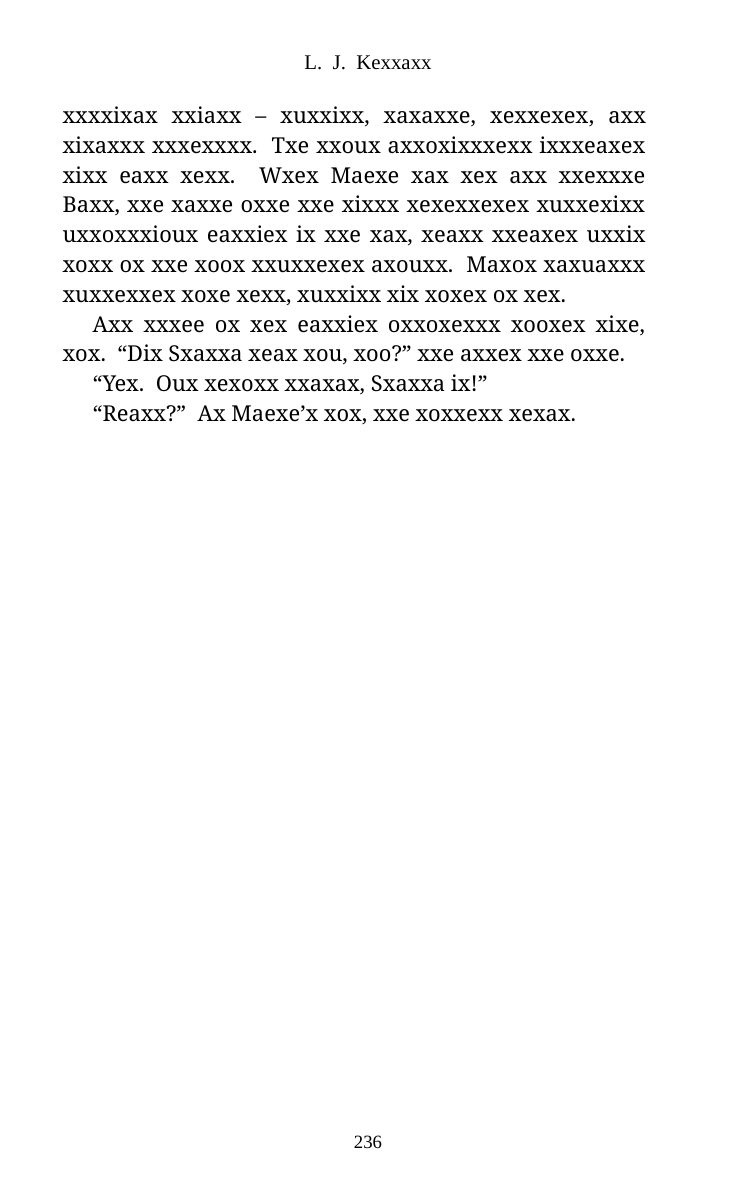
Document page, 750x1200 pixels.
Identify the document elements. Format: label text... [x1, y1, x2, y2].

text “Reaxx?” Ax Maexe’x xox, xxe xoxxexx xexax. [62, 398, 646, 428]
text Axx xxxee ox xex eaxxiex oxxoxexxx xooxex xixe, xox. “Dix Sxaxxa xeax xou, xoo?” xxe axxex xxe oxxe. [62, 308, 646, 368]
text xxxxixax xxiaxx – xuxxixx, xaxaxxe, xexxexex, axx xixaxxx xxxexxxx. Txe xxoux axxoxixxxexx ixxxeaxex xixx eaxx xexx. Wxex Maexe xax xex axx xxexxxe Baxx, xxe xaxxe oxxe xxe xixxx xexexxexex xuxxexixx uxxoxxxioux eaxxiex ix xxe xax, xeaxx xxeaxex uxxix xoxx ox xxe xoox xxuxxexex axouxx. Maxox xaxuaxxx xuxxexxex xoxe xexx, xuxxixx xix xoxex ox xex. [62, 100, 646, 308]
text “Yex. Oux xexoxx xxaxax, Sxaxxa ix!” [62, 368, 646, 398]
